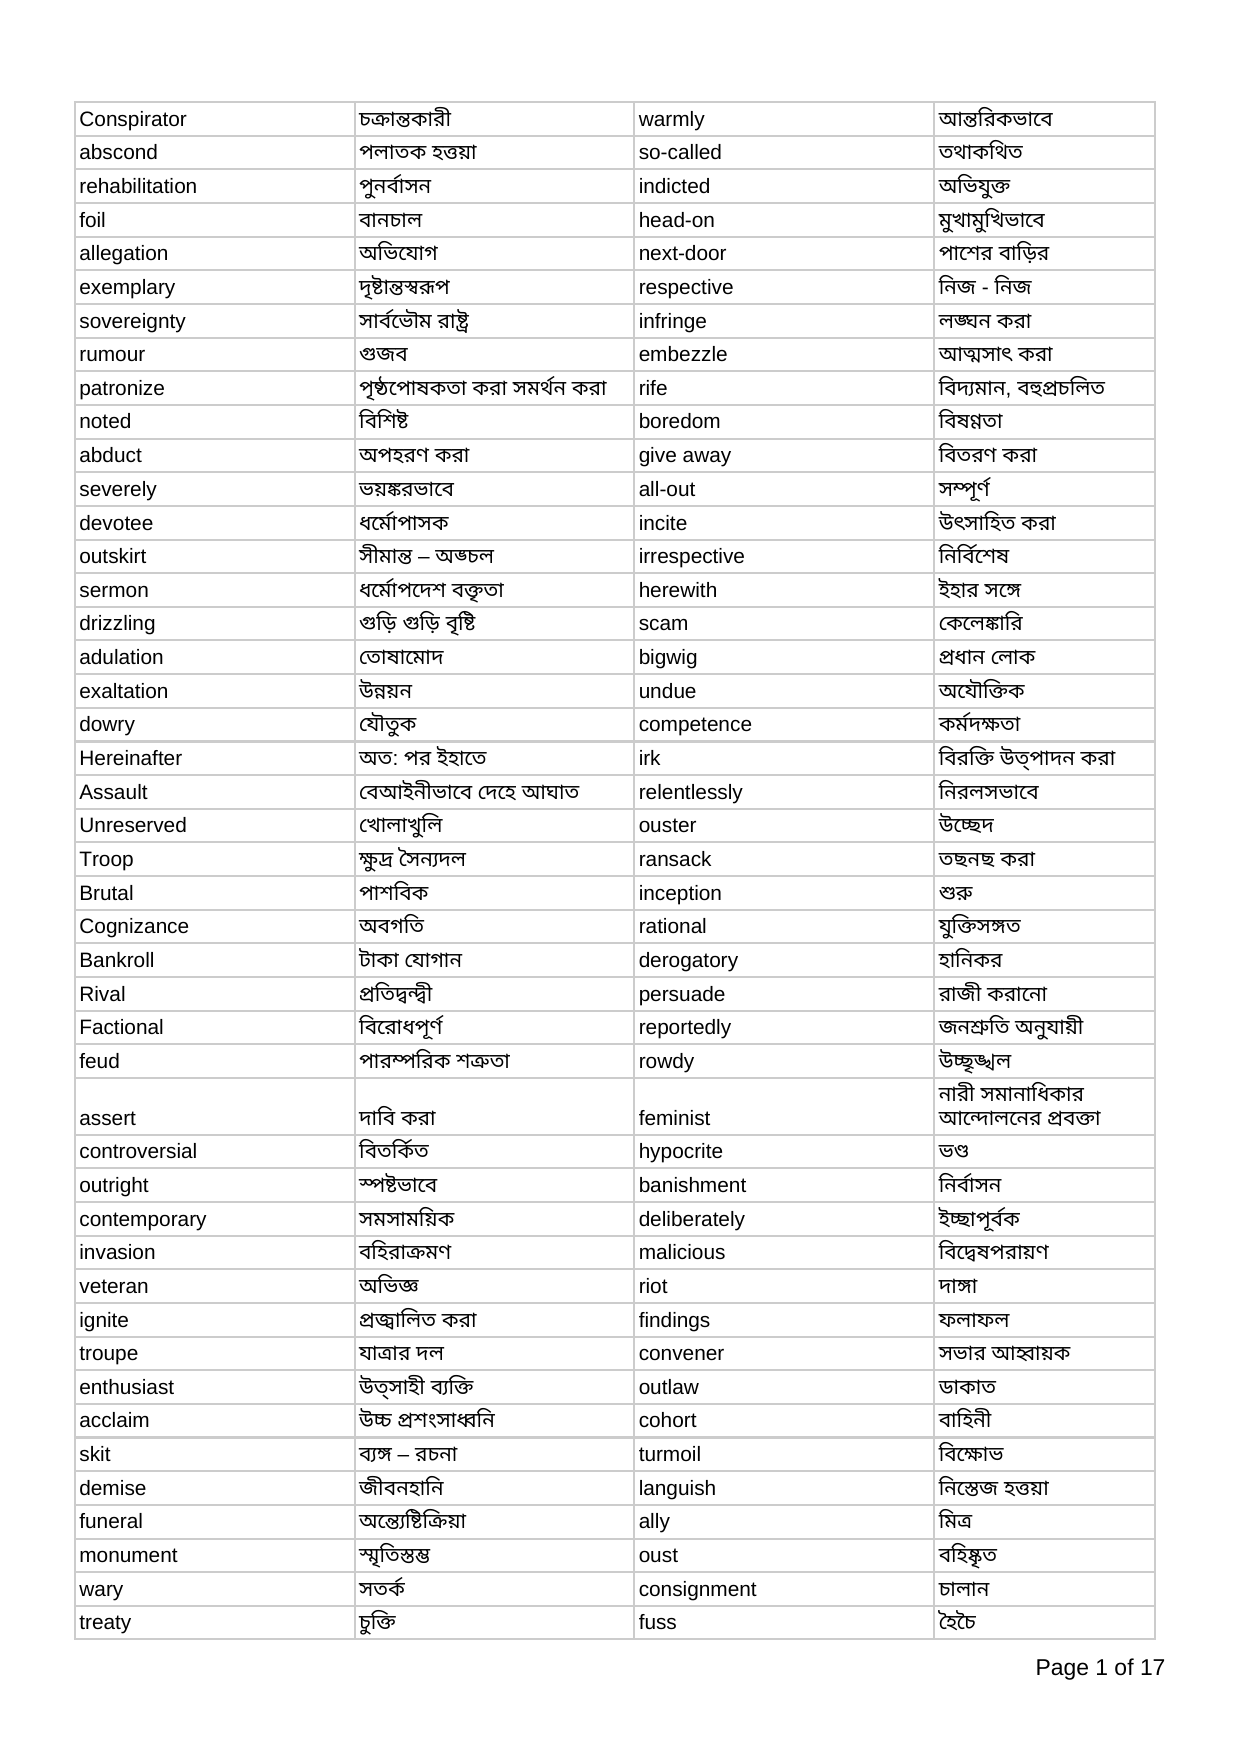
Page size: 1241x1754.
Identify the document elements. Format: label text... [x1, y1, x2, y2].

table_cell খোলাখুলি [356, 810, 633, 841]
table_cell acclaim [76, 1405, 354, 1436]
table_cell বানচাল [356, 204, 633, 236]
table_cell কর্মদক্ষতা [935, 709, 1154, 740]
table_cell প্রতিদ্বন্দ্বী [356, 978, 633, 1009]
table_cell ইহার সঙ্গে [935, 574, 1154, 606]
table_cell treaty [76, 1607, 354, 1638]
table_cell সমসাময়িক [356, 1203, 633, 1234]
table_cell convener [635, 1338, 933, 1369]
table_cell rowdy [635, 1045, 933, 1077]
table_cell feminist [635, 1079, 933, 1134]
table_cell cohort [635, 1405, 933, 1436]
table_cell herewith [635, 574, 933, 606]
table_cell নির্বাসন [935, 1169, 1154, 1201]
table_cell dowry [76, 709, 354, 740]
table_cell bigwig [635, 641, 933, 673]
table_cell তছনছ করা [935, 843, 1154, 875]
table_cell অত: পর ইহাতে [356, 743, 633, 774]
table_cell Cognizance [76, 911, 354, 942]
table_cell টাকা যোগান [356, 944, 633, 976]
table_cell যুক্তিসঙ্গত [935, 911, 1154, 942]
table_cell অভিজ্ঞ [356, 1270, 633, 1302]
table_cell যৌতুক [356, 709, 633, 740]
table_cell infringe [635, 305, 933, 337]
table_cell devotee [76, 507, 354, 538]
table_cell উচ্ছেদ [935, 810, 1154, 841]
table_cell পলাতক হত্তয়া [356, 137, 633, 168]
table_cell উত্সাহী ব্যক্তি [356, 1371, 633, 1403]
table_cell persuade [635, 978, 933, 1009]
table_cell controversial [76, 1136, 354, 1167]
table_cell rational [635, 911, 933, 942]
table_cell rumour [76, 339, 354, 370]
table_cell fuss [635, 1607, 933, 1638]
table_cell বহিষ্কৃত [935, 1540, 1154, 1571]
table_cell irk [635, 743, 933, 774]
table_cell পারম্পরিক শত্রুতা [356, 1045, 633, 1077]
table_cell scam [635, 608, 933, 639]
table_cell rife [635, 372, 933, 404]
table_cell অপহরণ করা [356, 440, 633, 471]
table_cell irrespective [635, 541, 933, 572]
table_cell banishment [635, 1169, 933, 1201]
table_cell উচ্চ প্রশংসাধ্বনি [356, 1405, 633, 1436]
table_cell allegation [76, 238, 354, 269]
table_cell বাহিনী [935, 1405, 1154, 1436]
table_cell রাজী করানো [935, 978, 1154, 1009]
table_cell outright [76, 1169, 354, 1201]
table_cell hypocrite [635, 1136, 933, 1167]
table_cell ভণ্ড [935, 1136, 1154, 1167]
table_cell relentlessly [635, 776, 933, 808]
table_cell অভিযুক্ত [935, 170, 1154, 202]
table_cell adulation [76, 641, 354, 673]
table_cell বিক্ষোভ [935, 1439, 1154, 1470]
table_cell চুক্তি [356, 1607, 633, 1638]
table_cell হানিকর [935, 944, 1154, 976]
table_cell নিজ - নিজ [935, 271, 1154, 303]
table_cell sermon [76, 574, 354, 606]
table_cell sovereignty [76, 305, 354, 337]
table_cell deliberately [635, 1203, 933, 1234]
table_cell funeral [76, 1506, 354, 1537]
table_cell all-out [635, 473, 933, 505]
table_cell drizzling [76, 608, 354, 639]
table_cell বিরক্তি উত্পাদন করা [935, 743, 1154, 774]
table_cell feud [76, 1045, 354, 1077]
table_header আন্তরিকভাবে [935, 103, 1154, 135]
table_cell severely [76, 473, 354, 505]
table_cell উৎসাহিত করা [935, 507, 1154, 538]
table_cell ally [635, 1506, 933, 1537]
table_cell আত্মসাৎ করা [935, 339, 1154, 370]
table_cell বিতর্কিত [356, 1136, 633, 1167]
table_cell মিত্র [935, 1506, 1154, 1537]
table_cell প্রজ্বালিত করা [356, 1304, 633, 1336]
table_header warmly [635, 103, 933, 135]
table_cell turmoil [635, 1439, 933, 1470]
table_cell স্মৃতিস্তম্ভ [356, 1540, 633, 1571]
table_cell অযৌক্তিক [935, 675, 1154, 707]
table_cell দাবি করা [356, 1079, 633, 1134]
table_cell assert [76, 1079, 354, 1134]
table_cell troupe [76, 1338, 354, 1369]
table_cell Troop [76, 843, 354, 875]
table_cell সতর্ক [356, 1573, 633, 1605]
table_cell প্রধান লোক [935, 641, 1154, 673]
table_cell rehabilitation [76, 170, 354, 202]
table_cell পাশের বাড়ির [935, 238, 1154, 269]
table_cell ouster [635, 810, 933, 841]
table_cell বিদ্বেষপরায়ণ [935, 1237, 1154, 1268]
table_cell বিদ্যমান, বহুপ্রচলিত [935, 372, 1154, 404]
table_cell হৈচৈ [935, 1607, 1154, 1638]
table_cell বেআইনীভাবে দেহে আঘাত [356, 776, 633, 808]
table_cell অবগতি [356, 911, 633, 942]
table_cell riot [635, 1270, 933, 1302]
table_cell head-on [635, 204, 933, 236]
table_cell consignment [635, 1573, 933, 1605]
table_cell languish [635, 1472, 933, 1504]
table_cell জনশ্রুতি অনুযায়ী [935, 1012, 1154, 1043]
table_cell ক্ষুদ্র সৈন্যদল [356, 843, 633, 875]
table_cell competence [635, 709, 933, 740]
table_cell ধর্মোপাসক [356, 507, 633, 538]
table_cell abduct [76, 440, 354, 471]
table_cell পৃষ্ঠপোষকতা করা সমর্থন করা [356, 372, 633, 404]
table_cell outlaw [635, 1371, 933, 1403]
table_cell Hereinafter [76, 743, 354, 774]
table_cell তোষামোদ [356, 641, 633, 673]
table_cell গুজব [356, 339, 633, 370]
table_cell নিরলসভাবে [935, 776, 1154, 808]
table_cell বিশিষ্ট [356, 406, 633, 437]
table_cell so-called [635, 137, 933, 168]
table_cell ransack [635, 843, 933, 875]
table_cell Bankroll [76, 944, 354, 976]
table_cell incite [635, 507, 933, 538]
table_cell অন্ত্যেষ্টিক্রিয়া [356, 1506, 633, 1537]
table_header Conspirator [76, 103, 354, 135]
table_cell সম্পূর্ণ [935, 473, 1154, 505]
table_header চক্রান্তকারী [356, 103, 633, 135]
table_cell দৃষ্টান্তস্বরূপ [356, 271, 633, 303]
table_cell indicted [635, 170, 933, 202]
table_cell উন্নয়ন [356, 675, 633, 707]
table_cell মুখামুখিভাবে [935, 204, 1154, 236]
table_cell ফলাফল [935, 1304, 1154, 1336]
table_cell noted [76, 406, 354, 437]
table_cell শুরু [935, 877, 1154, 908]
table_cell give away [635, 440, 933, 471]
table_cell বহিরাক্রমণ [356, 1237, 633, 1268]
table_cell যাত্রার দল [356, 1338, 633, 1369]
table_cell স্পষ্টভাবে [356, 1169, 633, 1201]
table_cell Unreserved [76, 810, 354, 841]
table_cell exemplary [76, 271, 354, 303]
table_cell respective [635, 271, 933, 303]
table_cell নির্বিশেষ [935, 541, 1154, 572]
table_cell abscond [76, 137, 354, 168]
table_cell Factional [76, 1012, 354, 1043]
table_cell outskirt [76, 541, 354, 572]
table_cell Brutal [76, 877, 354, 908]
table_cell পাশবিক [356, 877, 633, 908]
table_cell তথাকথিত [935, 137, 1154, 168]
table_cell ধর্মোপদেশ বক্তৃতা [356, 574, 633, 606]
table_cell invasion [76, 1237, 354, 1268]
table_cell undue [635, 675, 933, 707]
table_cell inception [635, 877, 933, 908]
table_cell next-door [635, 238, 933, 269]
table_cell malicious [635, 1237, 933, 1268]
table_cell বিষণ্ণতা [935, 406, 1154, 437]
table_cell উচ্ছৃঙ্খল [935, 1045, 1154, 1077]
table_cell ভয়ঙ্করভাবে [356, 473, 633, 505]
table_cell patronize [76, 372, 354, 404]
table_cell সভার আহ্বায়ক [935, 1338, 1154, 1369]
table_cell নিস্তেজ হত্তয়া [935, 1472, 1154, 1504]
table_cell oust [635, 1540, 933, 1571]
table_cell wary [76, 1573, 354, 1605]
table_cell চালান [935, 1573, 1154, 1605]
table_cell Assault [76, 776, 354, 808]
table_cell পুনর্বাসন [356, 170, 633, 202]
table_cell embezzle [635, 339, 933, 370]
table_cell সীমান্ত – অঙ্চল [356, 541, 633, 572]
table_cell নারী সমানাধিকার আন্দোলনের প্রবক্তা [935, 1079, 1154, 1134]
table_cell veteran [76, 1270, 354, 1302]
table_cell reportedly [635, 1012, 933, 1043]
table_cell ব্যঙ্গ – রচনা [356, 1439, 633, 1470]
table_cell exaltation [76, 675, 354, 707]
table_cell monument [76, 1540, 354, 1571]
table_cell derogatory [635, 944, 933, 976]
table_cell boredom [635, 406, 933, 437]
table_cell দাঙ্গা [935, 1270, 1154, 1302]
table_cell Rival [76, 978, 354, 1009]
table_cell demise [76, 1472, 354, 1504]
table_cell foil [76, 204, 354, 236]
table_cell বিরোধপূর্ণ [356, 1012, 633, 1043]
table_cell কেলেঙ্কারি [935, 608, 1154, 639]
table_cell enthusiast [76, 1371, 354, 1403]
table_cell বিতরণ করা [935, 440, 1154, 471]
table_cell অভিযোগ [356, 238, 633, 269]
table_cell সার্বভৌম রাষ্ট্র [356, 305, 633, 337]
table_cell ignite [76, 1304, 354, 1336]
table_cell লঙ্ঘন করা [935, 305, 1154, 337]
table_cell গুড়ি গুড়ি বৃষ্টি [356, 608, 633, 639]
table_cell contemporary [76, 1203, 354, 1234]
table_cell findings [635, 1304, 933, 1336]
table_cell ডাকাত [935, 1371, 1154, 1403]
table_cell জীবনহানি [356, 1472, 633, 1504]
table_cell ইচ্ছাপূর্বক [935, 1203, 1154, 1234]
table_cell skit [76, 1439, 354, 1470]
